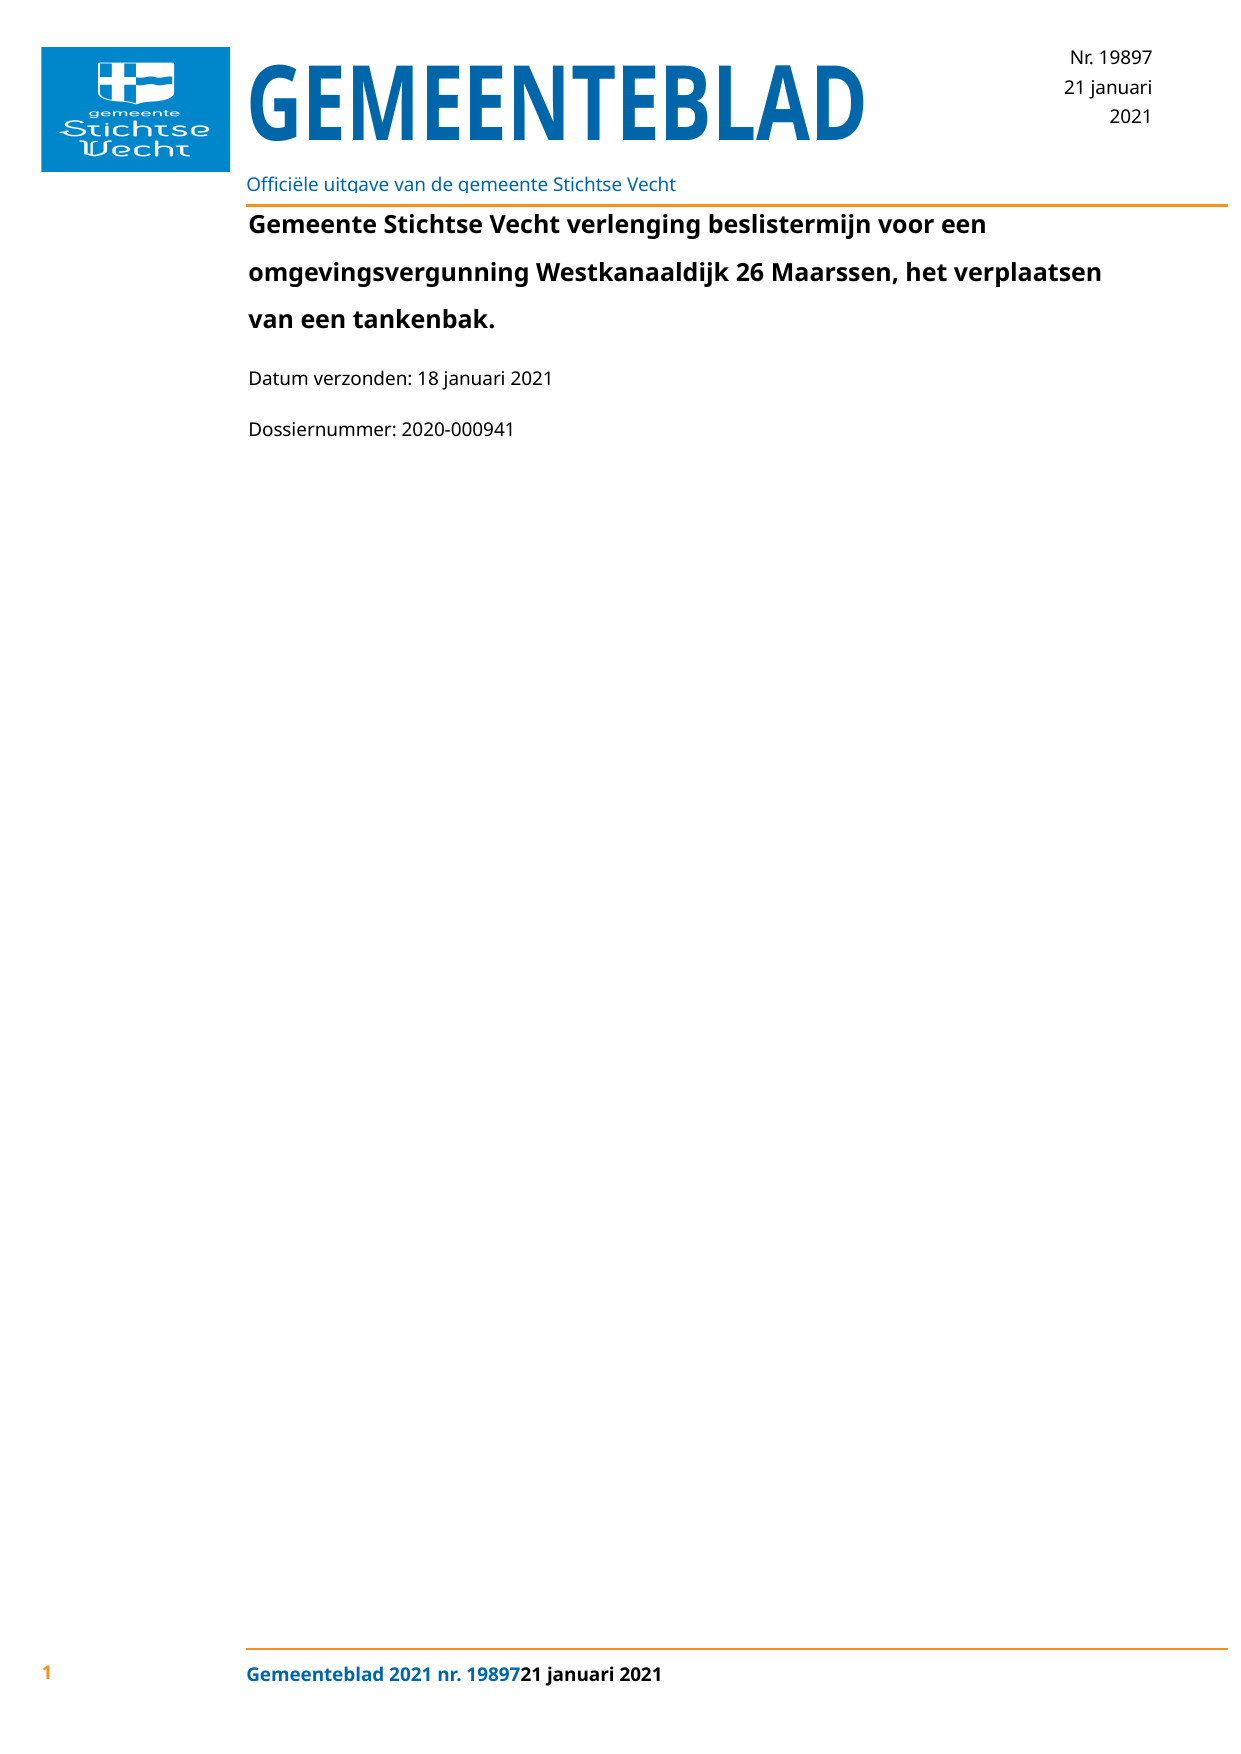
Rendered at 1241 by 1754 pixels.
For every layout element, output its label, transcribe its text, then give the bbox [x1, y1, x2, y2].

picture [137, 63, 174, 103]
picture [99, 63, 135, 101]
text Gemeente Stichtse Vecht verlenging beslistermijn voor een omgevingsvergunning Westkanaaldijk 26 Maarssen, het verplaatsen van een tankenbak. [248, 207, 1152, 336]
text Dossiernummer: 2020-000941 [248, 416, 1152, 442]
text Datum verzonden: 18 januari 2021 [248, 366, 1152, 391]
